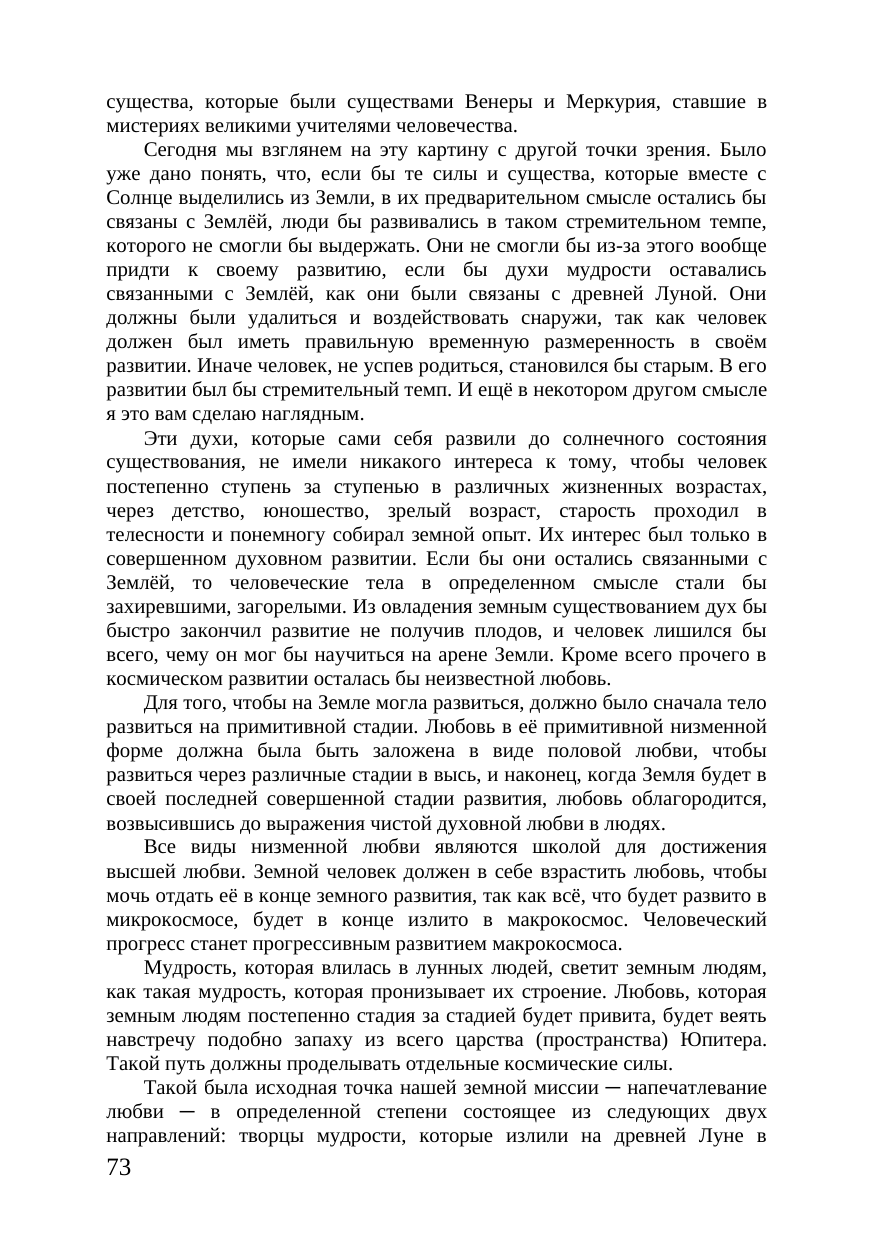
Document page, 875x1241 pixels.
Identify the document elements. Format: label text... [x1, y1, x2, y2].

text Эти духи, которые сами себя развили до солнечного состояния существования, не имели никакого интереса к тому, чтобы человек постепенно ступень за ступенью в различных жизненных возрастах, через детство, юношество, зрелый возраст, старость проходил в телесности и понемногу собирал земной опыт. Их интерес был только в совершенном духовном развитии. Если бы они остались связанными с Землёй, то человеческие тела в определенном смысле стали бы захиревшими, загорелыми. Из овладения земным существованием дух бы быстро закончил развитие не получив плодов, и человек лишился бы всего, чему он мог бы научиться на арене Земли. Кроме всего прочего в космическом развитии осталась бы неизвестной любовь. [106, 425, 768, 690]
text Все виды низменной любви являются школой для достижения высшей любви. Земной человек должен в себе взрастить любовь, чтобы мочь отдать её в конце земного развития, так как всё, что будет развито в микрокосмосе, будет в конце излито в макрокосмос. Человеческий прогресс станет прогрессивным развитием макрокосмоса. [106, 834, 768, 955]
text существа, которые были существами Венеры и Меркурия, ставшие в мистериях великими учителями человечества. [106, 88, 768, 137]
text Для того, чтобы на Земле могла развиться, должно было сначала тело развиться на примитивной стадии. Любовь в её примитивной низменной форме должна была быть заложена в виде половой любви, чтобы развиться через различные стадии в высь, и наконец, когда Земля будет в своей последней совершенной стадии развития, любовь облагородится, возвысившись до выражения чистой духовной любви в людях. [106, 690, 768, 834]
text Сегодня мы взглянем на эту картину с другой точки зрения. Было уже дано понять, что, если бы те силы и существа, которые вместе с Солнце выделились из Земли, в их предварительном смысле остались бы связаны с Землёй, люди бы развивались в таком стремительном темпе, которого не смогли бы выдержать. Они не смогли бы из-за этого вообще придти к своему развитию, если бы духи мудрости оставались связанными с Землёй, как они были связаны с древней Луной. Они должны были удалиться и воздействовать снаружи, так как человек должен был иметь правильную временную размеренность в своём развитии. Иначе человек, не успев родиться, становился бы старым. В его развитии был бы стремительный темп. И ещё в некотором другом смысле я это вам сделаю наглядным. [106, 137, 768, 425]
text Мудрость, которая влилась в лунных людей, светит земным людям, как такая мудрость, которая пронизывает их строение. Любовь, которая земным людям постепенно стадия за стадией будет привита, будет веять навстречу подобно запаху из всего царства (пространства) Юпитера. Такой путь должны проделывать отдельные космические силы. [106, 955, 768, 1075]
text Такой была исходная точка нашей земной миссии ─ напечатлевание любви ─ в определенной степени состоящее из следующих двух направлений: творцы мудрости, которые излили на древней Луне в [106, 1075, 768, 1147]
